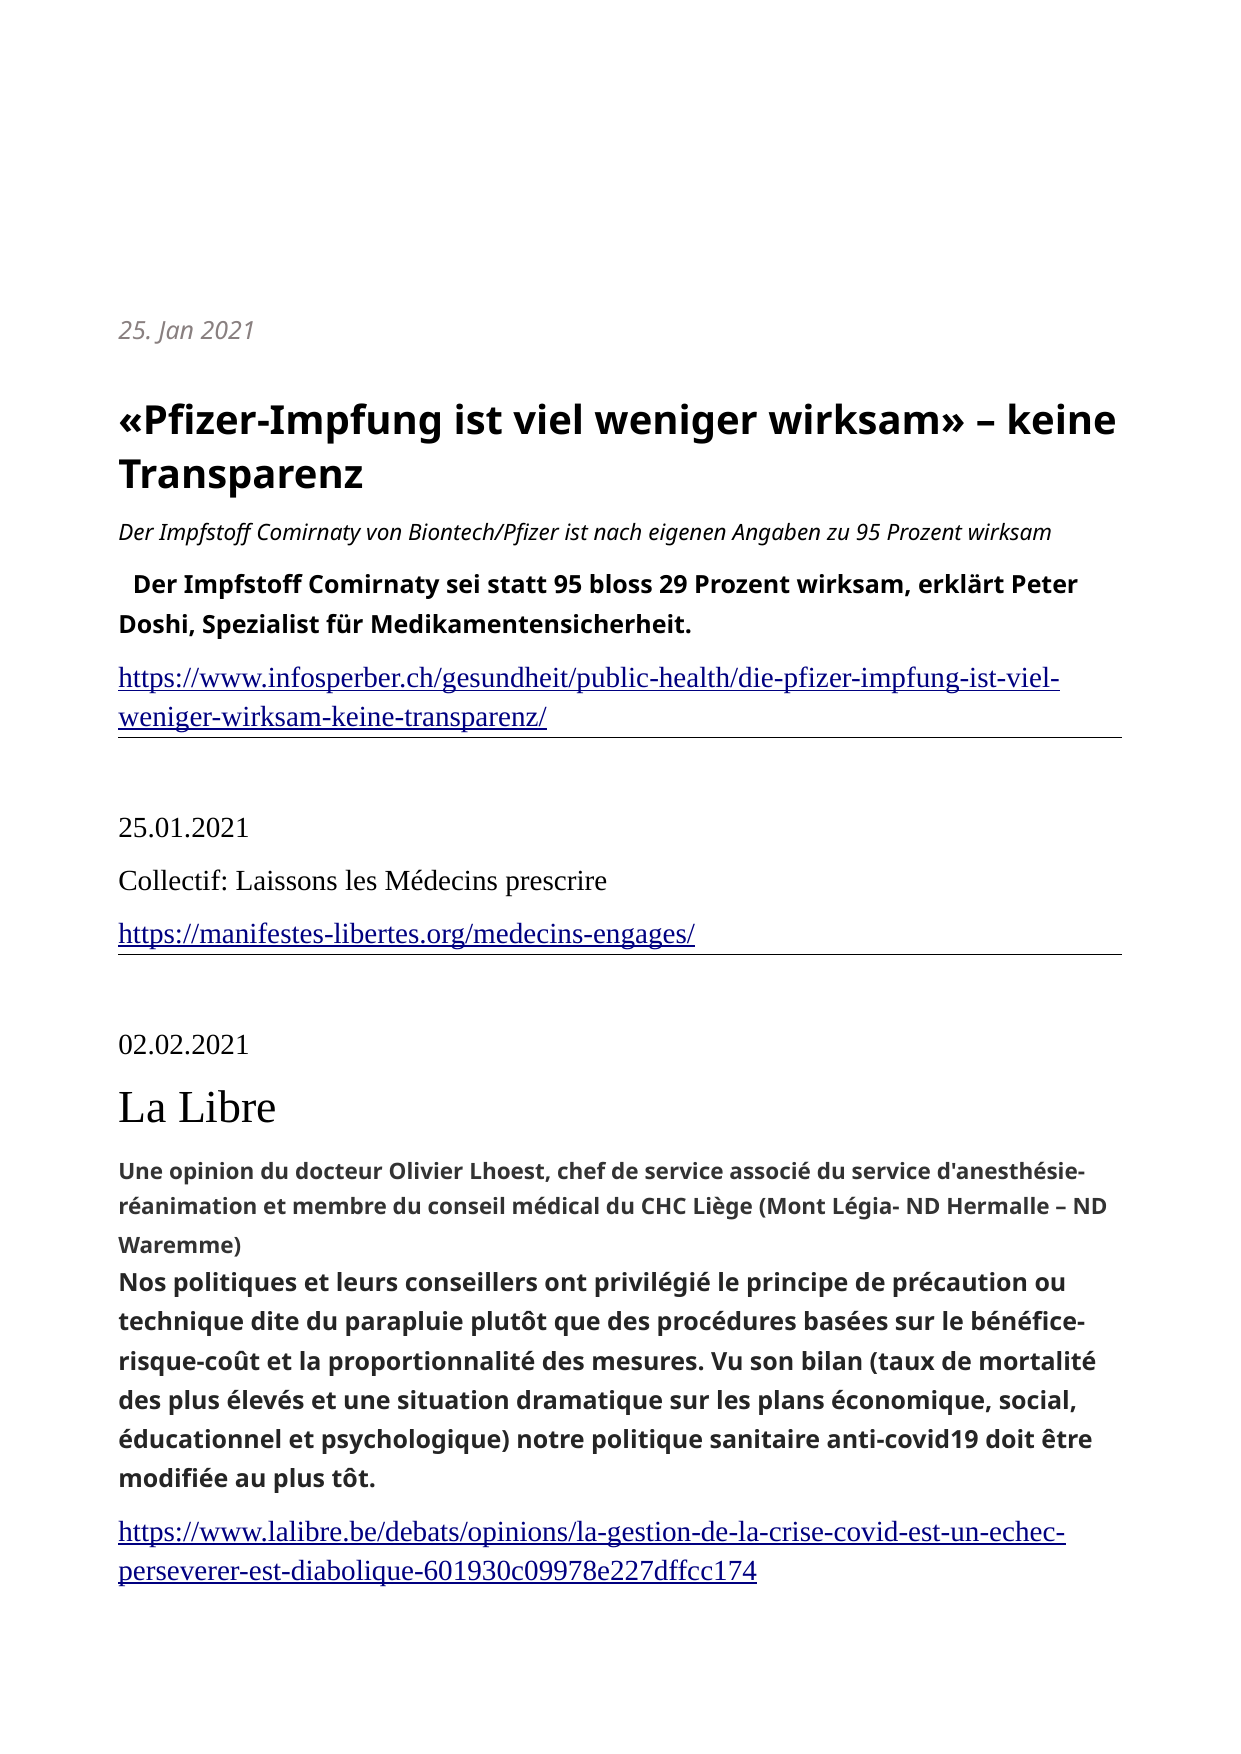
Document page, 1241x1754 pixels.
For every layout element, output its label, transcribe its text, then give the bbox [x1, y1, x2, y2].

text Der Impfstoff Comirnaty von Biontech/Pfizer ist nach eigenen Angaben zu 95 Prozent wirksam [118, 513, 1122, 547]
text https://manifestes-libertes.org/medecins-engages/ [118, 916, 1122, 954]
text 25. Jan 2021 [118, 313, 1122, 347]
text 25.01.2021 [118, 810, 1122, 843]
text La Libre [118, 1080, 1122, 1133]
subtitle «Pfizer-Impfung ist viel weniger wirksam» – keine Transparenz [118, 392, 1122, 501]
text https://www.infosperber.ch/gesundheit/public-health/die-pfizer-impfung-ist-viel-weniger-wirksam-keine-transparenz/ [118, 661, 1122, 737]
text https://www.lalibre.be/debats/opinions/la-gestion-de-la-crise-covid-est-un-echec-perseverer-est-diabolique-601930c09978e227dffcc174 [118, 1514, 1122, 1586]
text 02.02.2021 [118, 1027, 1122, 1060]
text Une opinion du docteur Olivier Lhoest, chef de service associé du service d'anesthésie-réanimation et membre du conseil médical du CHC Liège (Mont Légia- ND Hermalle – ND Waremme) Nos politiques et leurs conseillers ont privilégié le principe de précaution ou technique dite du parapluie plutôt que des procédures basées sur le bénéfice-risque-coût et la proportionnalité des mesures. Vu son bilan (taux de mortalité des plus élevés et une situation dramatique sur les plans économique, social, éducationnel et psychologique) notre politique sanitaire anti-covid19 doit être modifiée au plus tôt. [118, 1155, 1122, 1495]
text Der Impfstoff Comirnaty sei statt 95 bloss 29 Prozent wirksam, erklärt Peter Doshi, Spezialist für Medikamentensicherheit. [118, 567, 1122, 641]
text Collectif: Laissons les Médecins prescrire [118, 863, 1122, 896]
